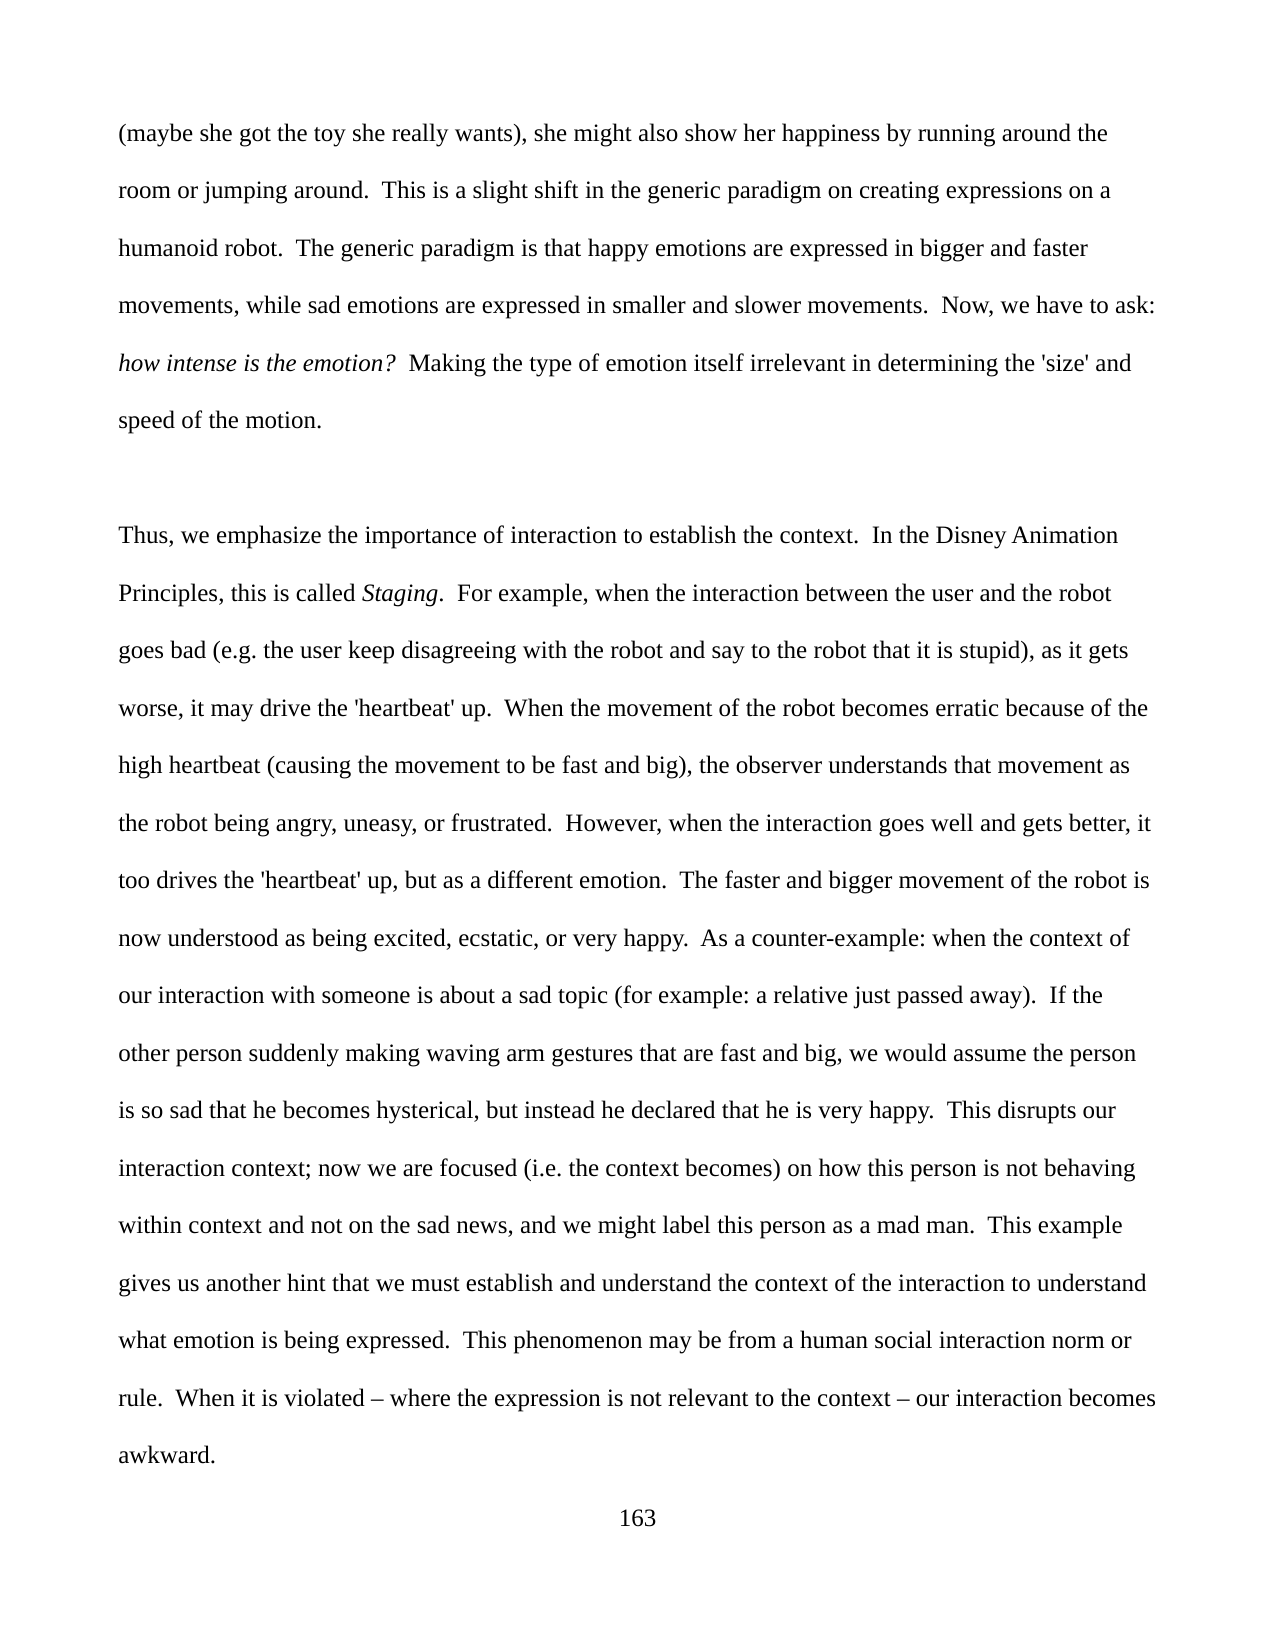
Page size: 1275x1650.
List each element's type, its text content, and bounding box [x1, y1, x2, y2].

text (maybe she got the toy she really wants), she might also show her happiness by running around the room or jumping around. This is a slight shift in the generic paradigm on creating expressions on a humanoid robot. The generic paradigm is that happy emotions are expressed in bigger and faster movements, while sad emotions are expressed in smaller and slower movements. Now, we have to ask: how intense is the emotion? Making the type of emotion itself irrelevant in determining the 'size' and speed of the motion. [118, 118, 1157, 434]
text Thus, we emphasize the importance of interaction to establish the context. In the Disney Animation Principles, this is called Staging. For example, when the interaction between the user and the robot goes bad (e.g. the user keep disagreeing with the robot and say to the robot that it is stupid), as it gets worse, it may drive the 'heartbeat' up. When the movement of the robot becomes erratic because of the high heartbeat (causing the movement to be fast and big), the observer understands that movement as the robot being angry, uneasy, or frustrated. However, when the interaction goes well and gets better, it too drives the 'heartbeat' up, but as a different emotion. The faster and bigger movement of the robot is now understood as being excited, ecstatic, or very happy. As a counter-example: when the context of our interaction with someone is about a sad topic (for example: a relative just passed away). If the other person suddenly making waving arm gestures that are fast and big, we would assume the person is so sad that he becomes hysterical, but instead he declared that he is very happy. This disrupts our interaction context; now we are focused (i.e. the context becomes) on how this person is not behaving within context and not on the sad news, and we might label this person as a mad man. This example gives us another hint that we must establish and understand the context of the interaction to understand what emotion is being expressed. This phenomenon may be from a human social interaction norm or rule. When it is violated – where the expression is not relevant to the context – our interaction becomes awkward. [118, 521, 1157, 1469]
